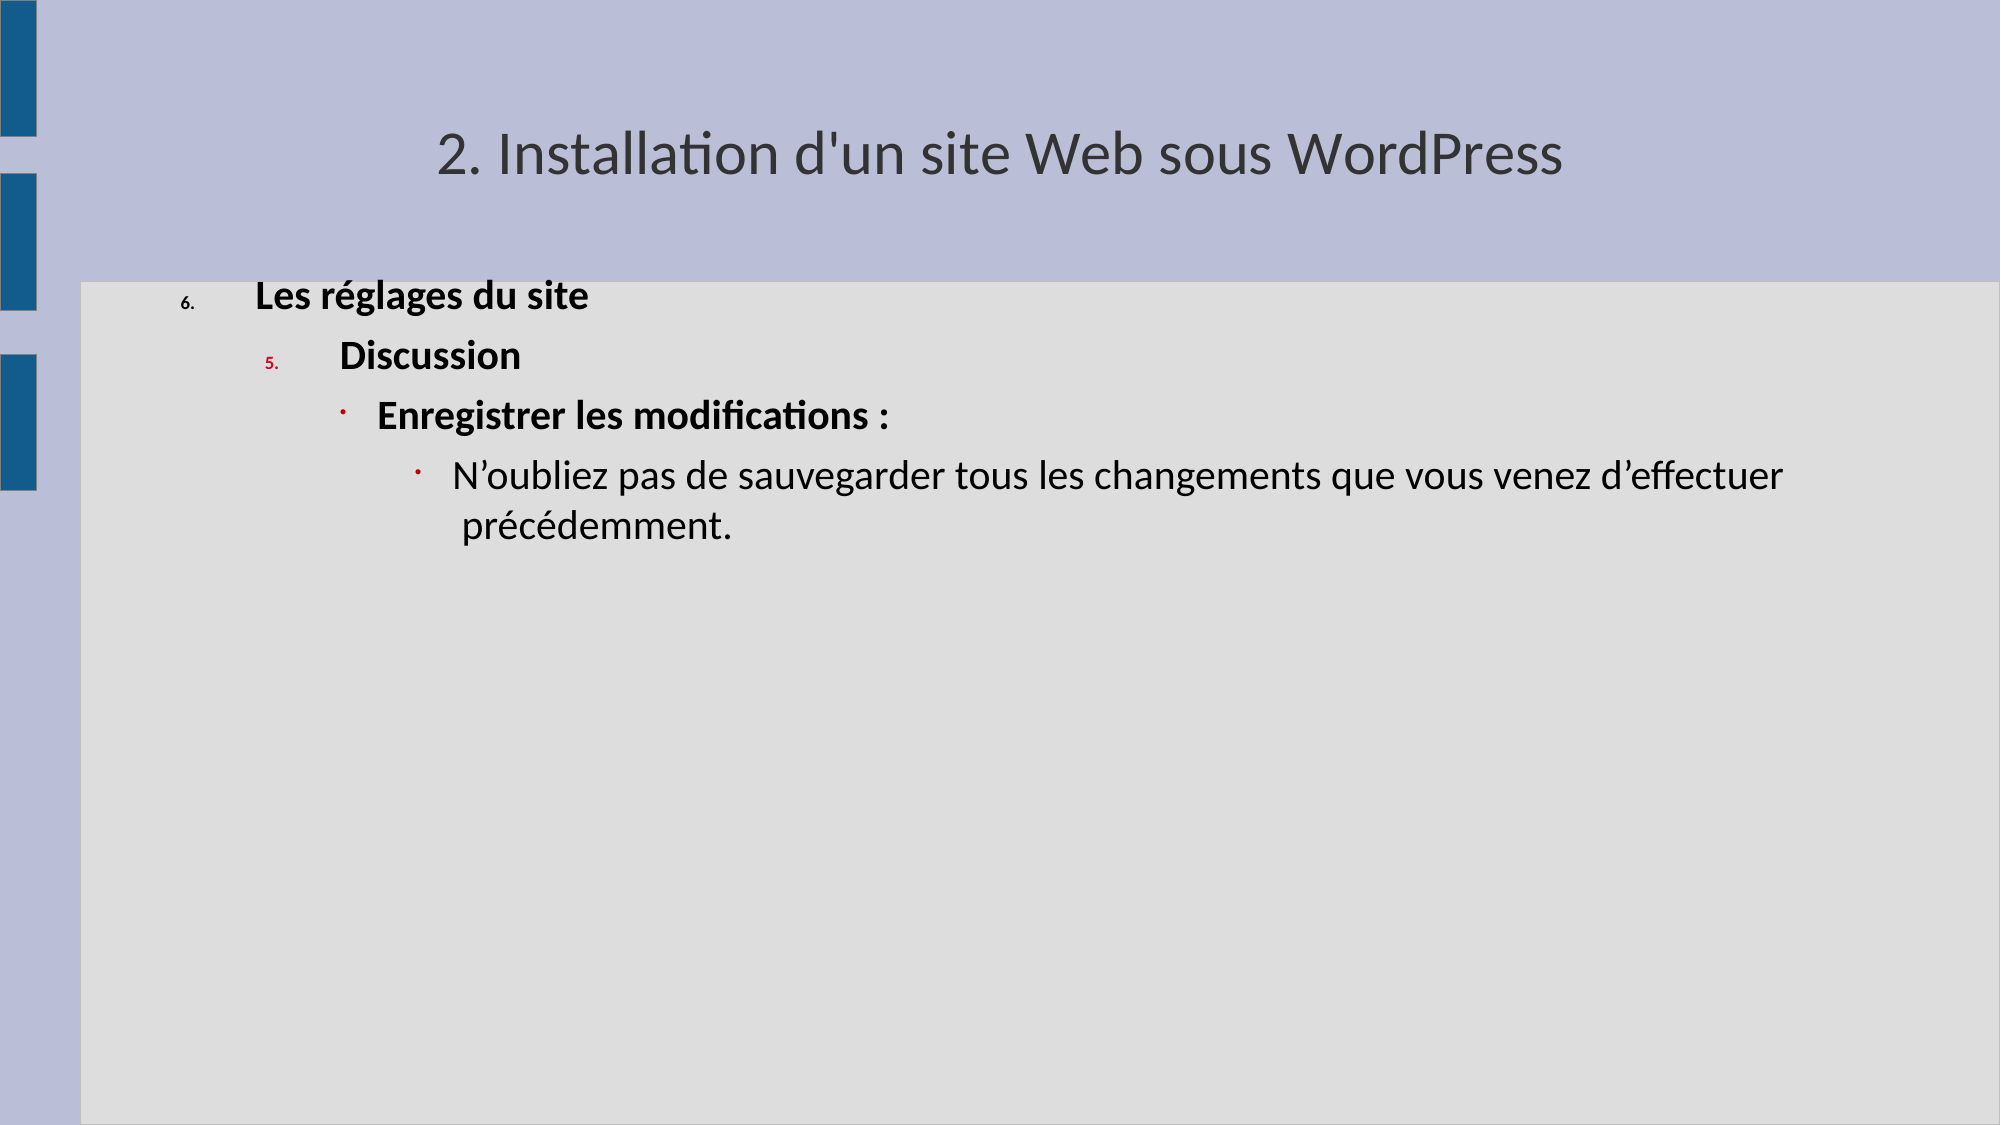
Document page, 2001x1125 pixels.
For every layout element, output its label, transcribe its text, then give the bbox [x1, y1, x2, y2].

title 2. Installation d'un site Web sous WordPress [423, 109, 1576, 255]
text_box Les réglages du site Discussion Enregistrer les modifications : N’oubliez pas de sauvegarder tous les changements que vous venez d’effectuer précédemment. [178, 255, 1787, 548]
